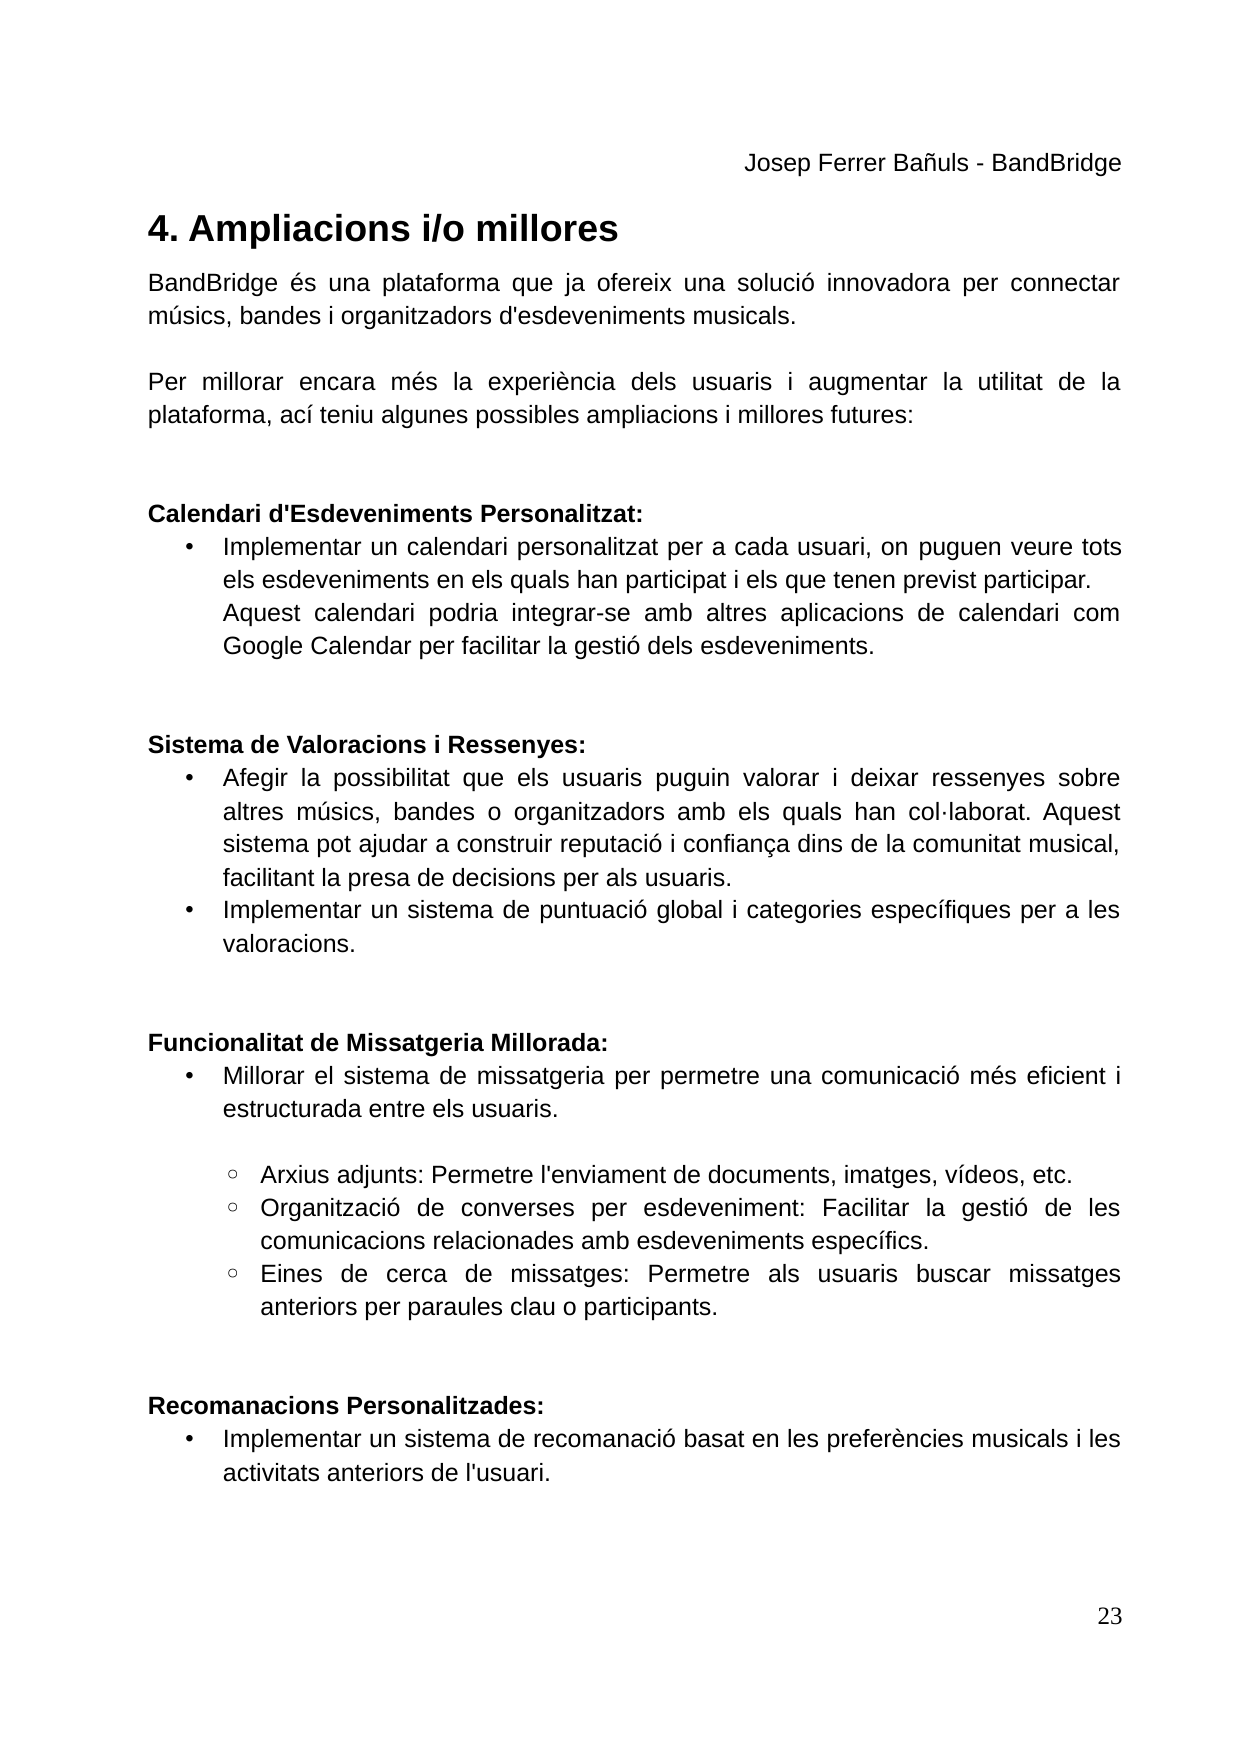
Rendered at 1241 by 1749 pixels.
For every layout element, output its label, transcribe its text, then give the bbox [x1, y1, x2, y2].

list Implementar un sistema de puntuació global i categories específiques per a les valoracions. [185, 896, 1122, 957]
text Per millorar encara més la experiència dels usuaris i augmentar la utilitat de la plataforma, ací teniu algunes possibles ampliacions i millores futures: [148, 367, 1122, 429]
list Millorar el sistema de missatgeria per permetre una comunicació més eficient i estructurada entre els usuaris. [185, 1061, 1122, 1123]
text Funcionalitat de Missatgeria Millorada: [148, 1028, 1122, 1056]
list Implementar un sistema de recomanació basat en les preferències musicals i les activitats anteriors de l'usuari. [185, 1424, 1122, 1486]
list Aquest calendari podria integrar-se amb altres aplicacions de calendari com Google Calendar per facilitar la gestió dels esdeveniments. [185, 598, 1122, 660]
text BandBridge és una plataforma que ja ofereix una solució innovadora per connectar músics, bandes i organitzadors d'esdeveniments musicals. [148, 268, 1122, 330]
list Eines de cerca de missatges: Permetre als usuaris buscar missatges anteriors per paraules clau o participants. [223, 1259, 1122, 1321]
list Afegir la possibilitat que els usuaris puguin valorar i deixar ressenyes sobre altres músics, bandes o organitzadors amb els quals han col·laborat. Aquest sistema pot ajudar a construir reputació i confiança dins de la comunitat musical, facilitant la presa de decisions per als usuaris. [185, 763, 1122, 891]
list Organització de converses per esdeveniment: Facilitar la gestió de les comunicacions relacionades amb esdeveniments específics. [223, 1193, 1122, 1255]
subtitle 4. Ampliacions i/o millores [148, 206, 1122, 249]
list Implementar un calendari personalitzat per a cada usuari, on puguen veure tots els esdeveniments en els quals han participat i els que tenen previst participar. [185, 532, 1122, 594]
list Arxius adjunts: Permetre l'enviament de documents, imatges, vídeos, etc. [223, 1160, 1122, 1189]
text Recomanacions Personalitzades: [148, 1391, 1122, 1420]
text Sistema de Valoracions i Ressenyes: [148, 730, 1122, 759]
text Calendari d'Esdeveniments Personalitzat: [148, 499, 1122, 528]
